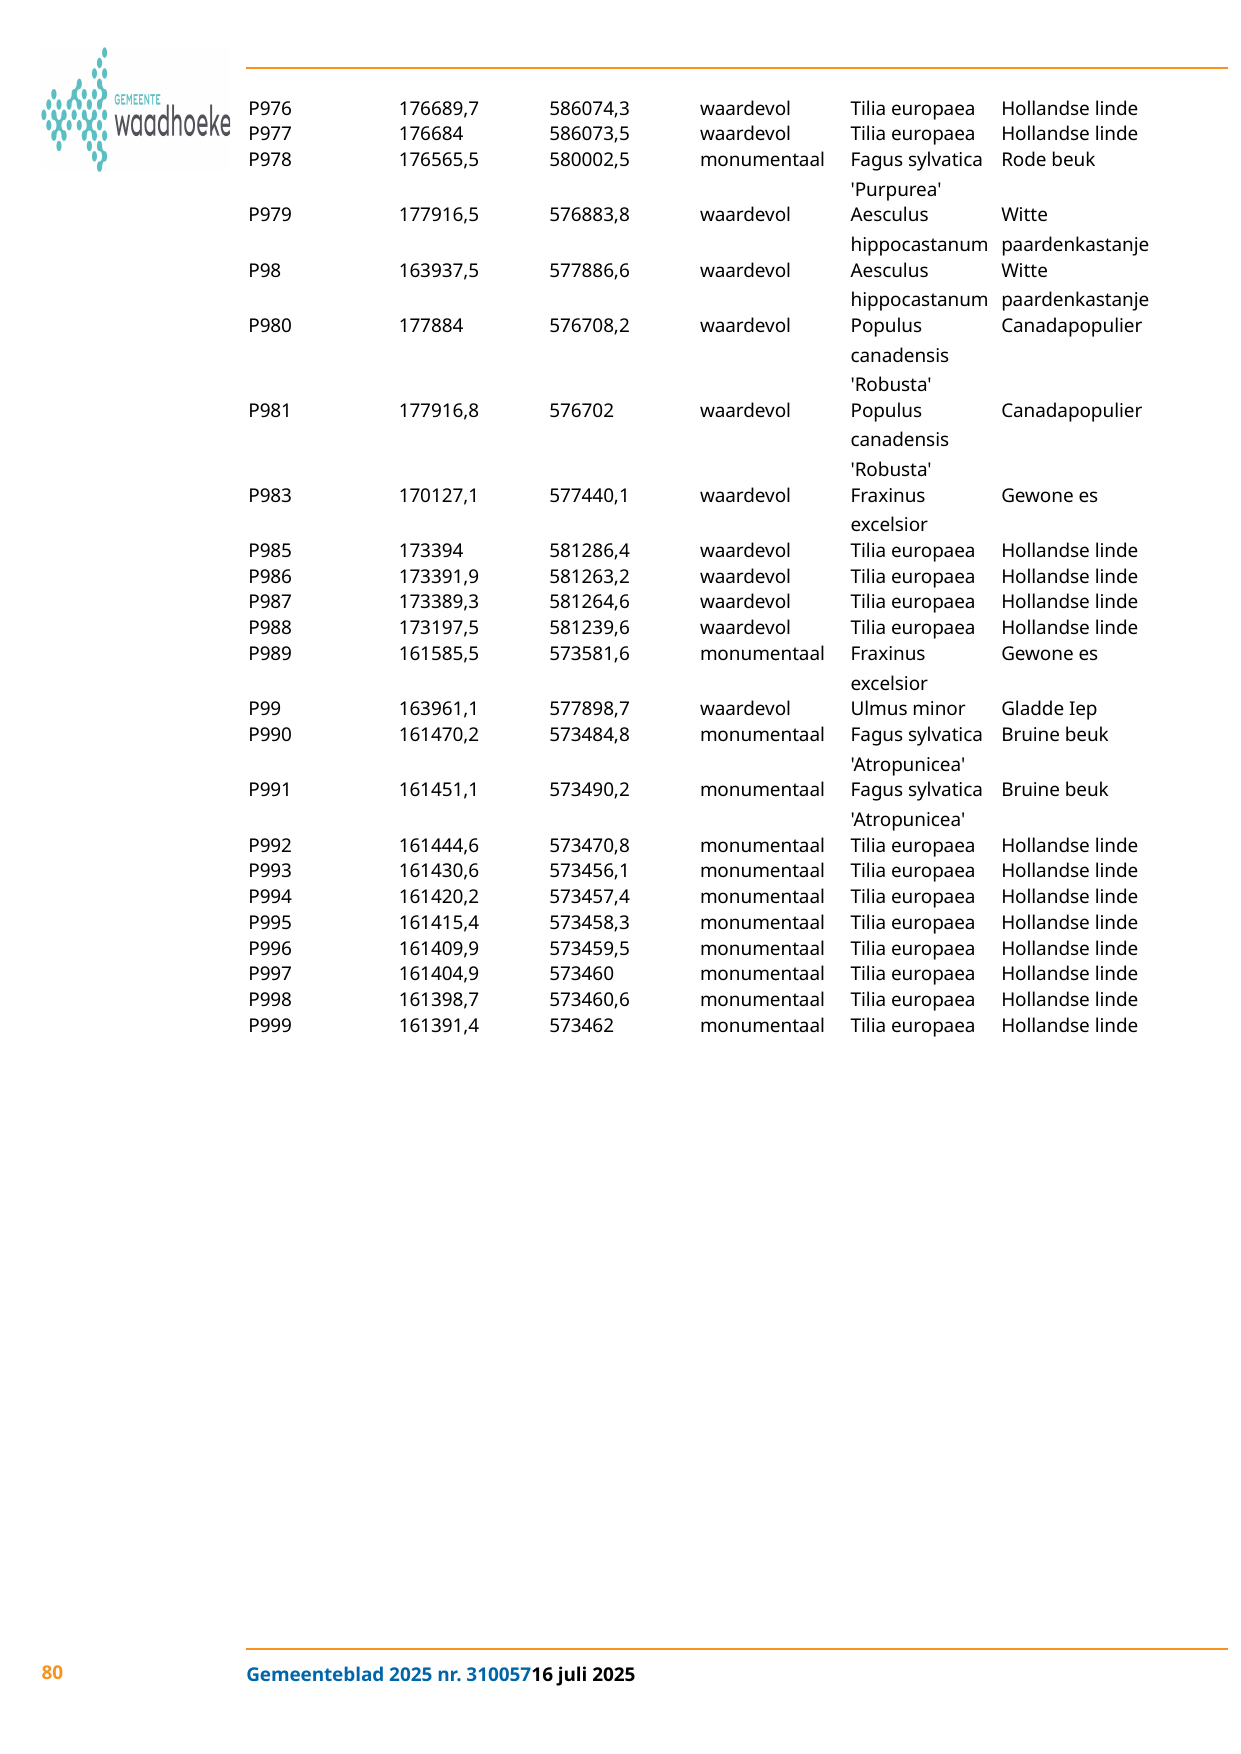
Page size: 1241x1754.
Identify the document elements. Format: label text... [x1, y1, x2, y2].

table_cell 170127,1 [399, 482, 549, 537]
table_cell 163937,5 [399, 257, 549, 312]
table_cell Tilia europaea [850, 883, 1001, 909]
table_cell 177884 [399, 312, 549, 397]
table_cell P990 [248, 721, 398, 777]
table_cell 173197,5 [399, 615, 549, 640]
table_cell Bruine beuk [1001, 721, 1152, 777]
table_cell monumentaal [700, 777, 850, 832]
table_cell Fraxinus excelsior [850, 482, 1001, 537]
table_cell waardevol [700, 121, 850, 146]
table_cell P993 [248, 858, 398, 883]
table_cell waardevol [700, 563, 850, 589]
table_cell Aesculus hippocastanum [850, 202, 1001, 257]
table_cell 573457,4 [549, 883, 700, 909]
table_cell P994 [248, 883, 398, 909]
table_cell 573462 [549, 1012, 700, 1038]
table_cell Witte paardenkastanje [1001, 202, 1152, 257]
table_cell P988 [248, 615, 398, 640]
table_cell Hollandse linde [1001, 589, 1152, 614]
table_cell 177916,8 [399, 397, 549, 482]
table_cell Tilia europaea [850, 909, 1001, 935]
table_cell Tilia europaea [850, 589, 1001, 614]
table_cell monumentaal [700, 858, 850, 883]
table_cell Tilia europaea [850, 832, 1001, 858]
table_cell Tilia europaea [850, 1012, 1001, 1038]
table_cell Tilia europaea [850, 986, 1001, 1012]
table_cell Tilia europaea [850, 563, 1001, 589]
table_cell Tilia europaea [850, 95, 1001, 121]
table_cell Tilia europaea [850, 615, 1001, 640]
table_cell 576708,2 [549, 312, 700, 397]
table_cell 161444,6 [399, 832, 549, 858]
table_cell monumentaal [700, 1012, 850, 1038]
table_cell P995 [248, 909, 398, 935]
table_cell 573460,6 [549, 986, 700, 1012]
table_cell 163961,1 [399, 696, 549, 721]
table_cell Hollandse linde [1001, 961, 1152, 986]
table_cell waardevol [700, 589, 850, 614]
table_cell 577898,7 [549, 696, 700, 721]
table_cell 573470,8 [549, 832, 700, 858]
table_cell P997 [248, 961, 398, 986]
table_cell P987 [248, 589, 398, 614]
table_cell Bruine beuk [1001, 777, 1152, 832]
table_cell Gladde Iep [1001, 696, 1152, 721]
table_cell waardevol [700, 615, 850, 640]
table_cell 576702 [549, 397, 700, 482]
table_cell 580002,5 [549, 146, 700, 202]
table_cell P98 [248, 257, 398, 312]
table_cell P985 [248, 537, 398, 563]
table_cell Populus canadensis 'Robusta' [850, 312, 1001, 397]
table_cell Fraxinus excelsior [850, 640, 1001, 696]
table_cell 577886,6 [549, 257, 700, 312]
table_cell Tilia europaea [850, 858, 1001, 883]
table_cell Aesculus hippocastanum [850, 257, 1001, 312]
table_cell P980 [248, 312, 398, 397]
table_cell monumentaal [700, 961, 850, 986]
table_cell waardevol [700, 95, 850, 121]
table_cell monumentaal [700, 883, 850, 909]
table_cell monumentaal [700, 640, 850, 696]
table_cell Gewone es [1001, 640, 1152, 696]
table_cell monumentaal [700, 146, 850, 202]
table_cell P976 [248, 95, 398, 121]
table_cell P977 [248, 121, 398, 146]
table_cell 573458,3 [549, 909, 700, 935]
table_cell Hollandse linde [1001, 615, 1152, 640]
table_cell P996 [248, 935, 398, 961]
table_cell P998 [248, 986, 398, 1012]
table_cell waardevol [700, 257, 850, 312]
table_cell P989 [248, 640, 398, 696]
table_cell 176684 [399, 121, 549, 146]
table_cell 161470,2 [399, 721, 549, 777]
table_cell 173391,9 [399, 563, 549, 589]
table_cell 161391,4 [399, 1012, 549, 1038]
table_cell 176565,5 [399, 146, 549, 202]
table_cell 161585,5 [399, 640, 549, 696]
table_cell Witte paardenkastanje [1001, 257, 1152, 312]
table_cell P979 [248, 202, 398, 257]
table_cell 576883,8 [549, 202, 700, 257]
table_cell 176689,7 [399, 95, 549, 121]
table_cell 581239,6 [549, 615, 700, 640]
table_cell 581263,2 [549, 563, 700, 589]
table_cell 573484,8 [549, 721, 700, 777]
table_cell Hollandse linde [1001, 858, 1152, 883]
table_cell waardevol [700, 312, 850, 397]
table_cell 586073,5 [549, 121, 700, 146]
table_cell Tilia europaea [850, 537, 1001, 563]
table_cell P986 [248, 563, 398, 589]
table_cell 161404,9 [399, 961, 549, 986]
table_cell 161398,7 [399, 986, 549, 1012]
table_cell Rode beuk [1001, 146, 1152, 202]
table_cell Hollandse linde [1001, 832, 1152, 858]
table_cell P992 [248, 832, 398, 858]
table_cell 161430,6 [399, 858, 549, 883]
table_cell Hollandse linde [1001, 883, 1152, 909]
table_cell Canadapopulier [1001, 312, 1152, 397]
table_cell Hollandse linde [1001, 121, 1152, 146]
table_cell Tilia europaea [850, 935, 1001, 961]
table_cell Canadapopulier [1001, 397, 1152, 482]
table_cell Hollandse linde [1001, 537, 1152, 563]
table_cell Hollandse linde [1001, 563, 1152, 589]
table_cell 581264,6 [549, 589, 700, 614]
table_cell 573460 [549, 961, 700, 986]
table_cell 177916,5 [399, 202, 549, 257]
table_cell Ulmus minor [850, 696, 1001, 721]
table_cell Fagus sylvatica 'Purpurea' [850, 146, 1001, 202]
table_cell waardevol [700, 397, 850, 482]
table_cell P999 [248, 1012, 398, 1038]
table_cell monumentaal [700, 986, 850, 1012]
table_cell P978 [248, 146, 398, 202]
table_cell 573581,6 [549, 640, 700, 696]
table_cell 573456,1 [549, 858, 700, 883]
table_cell Gewone es [1001, 482, 1152, 537]
table_cell Hollandse linde [1001, 909, 1152, 935]
table_cell 581286,4 [549, 537, 700, 563]
table_cell Tilia europaea [850, 121, 1001, 146]
table_cell 573459,5 [549, 935, 700, 961]
table_cell P983 [248, 482, 398, 537]
table_cell 577440,1 [549, 482, 700, 537]
table_cell 573490,2 [549, 777, 700, 832]
table_cell Hollandse linde [1001, 935, 1152, 961]
table_cell monumentaal [700, 832, 850, 858]
table_cell Fagus sylvatica 'Atropunicea' [850, 777, 1001, 832]
table_cell monumentaal [700, 909, 850, 935]
table_cell monumentaal [700, 935, 850, 961]
table_cell 161451,1 [399, 777, 549, 832]
table_cell P991 [248, 777, 398, 832]
table_cell waardevol [700, 696, 850, 721]
table_cell waardevol [700, 537, 850, 563]
picture [41, 47, 231, 172]
table_cell Hollandse linde [1001, 1012, 1152, 1038]
table_cell 161415,4 [399, 909, 549, 935]
table_cell Tilia europaea [850, 961, 1001, 986]
table_cell monumentaal [700, 721, 850, 777]
table_cell 173394 [399, 537, 549, 563]
table_cell P981 [248, 397, 398, 482]
table_cell 161420,2 [399, 883, 549, 909]
table_cell 161409,9 [399, 935, 549, 961]
table_cell 586074,3 [549, 95, 700, 121]
table_cell Hollandse linde [1001, 986, 1152, 1012]
table_cell 173389,3 [399, 589, 549, 614]
table_cell waardevol [700, 482, 850, 537]
table_cell P99 [248, 696, 398, 721]
table_cell Populus canadensis 'Robusta' [850, 397, 1001, 482]
table_cell Hollandse linde [1001, 95, 1152, 121]
table_cell Fagus sylvatica 'Atropunicea' [850, 721, 1001, 777]
table_cell waardevol [700, 202, 850, 257]
